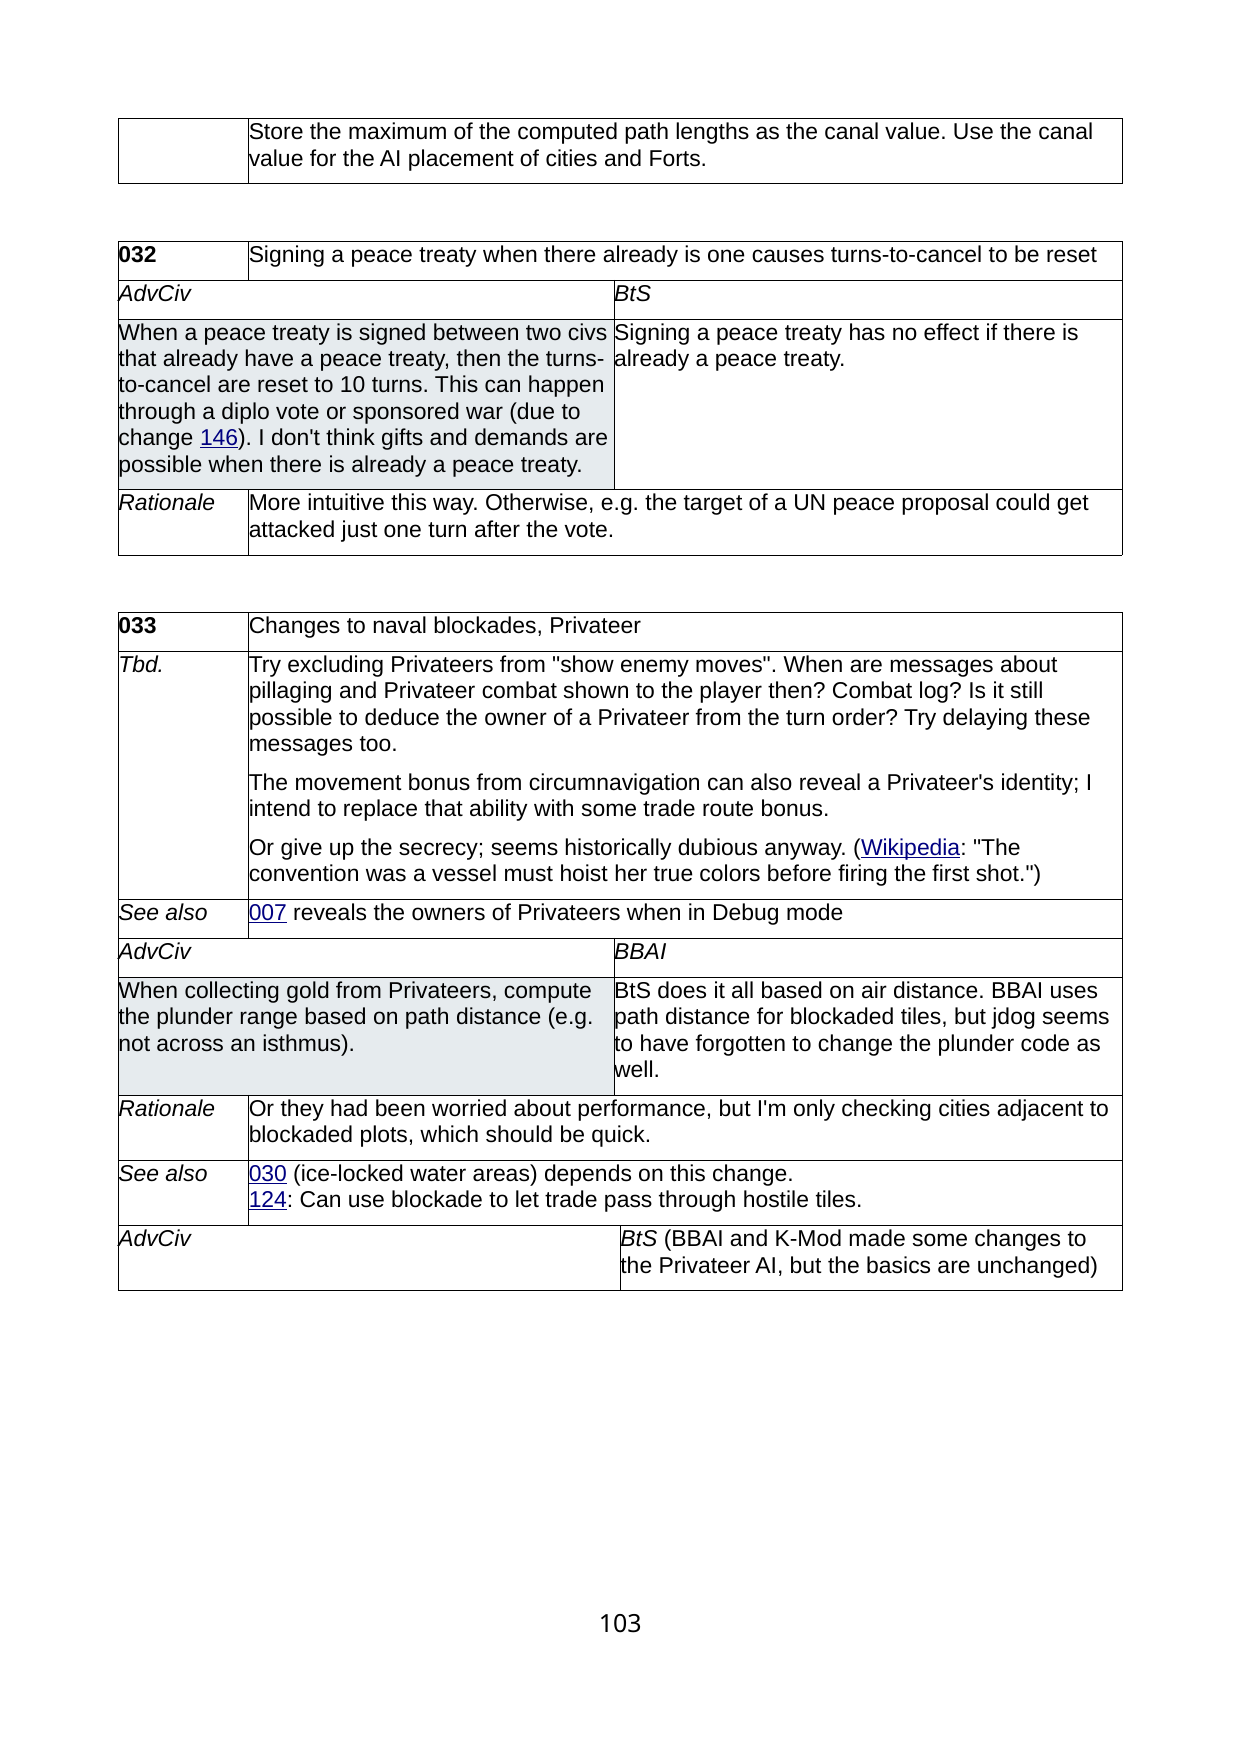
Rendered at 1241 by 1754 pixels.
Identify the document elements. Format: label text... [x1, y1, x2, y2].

table_cell See also [119, 900, 248, 938]
table_header 033 [119, 613, 248, 651]
table_cell Signing a peace treaty has no effect if there is already a peace treaty. [615, 320, 1122, 489]
table_cell AdvCiv [119, 939, 614, 977]
table_header 032 [119, 242, 248, 280]
table_cell Try excluding Privateers from "show enemy moves". When are messages about pillaging and Privateer combat shown to the player then? Combat log? Is it still possible to deduce the owner of a Privateer from the turn order? Try delaying these messages too. The movement bonus from circumnavigation can also reveal a Privateer's identity; I intend to replace that ability with some trade route bonus. Or give up the secrecy; seems historically dubious anyway. (Wikipedia: "The convention was a vessel must hoist her true colors before firing the first shot.") [249, 652, 1122, 899]
table_header Signing a peace treaty when there already is one causes turns-to-cancel to be reset [249, 242, 1122, 280]
table_cell 007 reveals the owners of Privateers when in Debug mode [249, 900, 1122, 938]
table_cell BtS (BBAI and K-Mod made some changes to the Privateer AI, but the basics are unchanged) [621, 1226, 1122, 1290]
table_cell Or they had been worried about performance, but I'm only checking cities adjacent to blockaded plots, which should be quick. [249, 1096, 1122, 1160]
table_cell AdvCiv [119, 1226, 620, 1290]
table_cell [119, 119, 248, 183]
table_cell BtS does it all based on air distance. BBAI uses path distance for blockaded tiles, but jdog seems to have forgotten to change the plunder code as well. [615, 978, 1122, 1095]
table_cell AdvCiv [119, 281, 614, 319]
table_cell Tbd. [119, 652, 248, 899]
table_cell Store the maximum of the computed path lengths as the canal value. Use the canal value for the AI placement of cities and Forts. [249, 119, 1122, 183]
table_cell Rationale [119, 1096, 248, 1160]
table_cell 030 (ice-locked water areas) depends on this change. 124: Can use blockade to let trade pass through hostile tiles. [249, 1161, 1122, 1225]
table_cell Rationale [119, 490, 248, 554]
table_cell See also [119, 1161, 248, 1225]
table_cell BBAI [615, 939, 1122, 977]
table_cell BtS [615, 281, 1122, 319]
table_header Changes to naval blockades, Privateer [249, 613, 1122, 651]
table_cell More intuitive this way. Otherwise, e.g. the target of a UN peace proposal could get attacked just one turn after the vote. [249, 490, 1122, 554]
table_cell When a peace treaty is signed between two civs that already have a peace treaty, then the turns-to-cancel are reset to 10 turns. This can happen through a diplo vote or sponsored war (due to change 146). I don't think gifts and demands are possible when there is already a peace treaty. [119, 320, 614, 489]
table_cell When collecting gold from Privateers, compute the plunder range based on path distance (e.g. not across an isthmus). [119, 978, 614, 1095]
